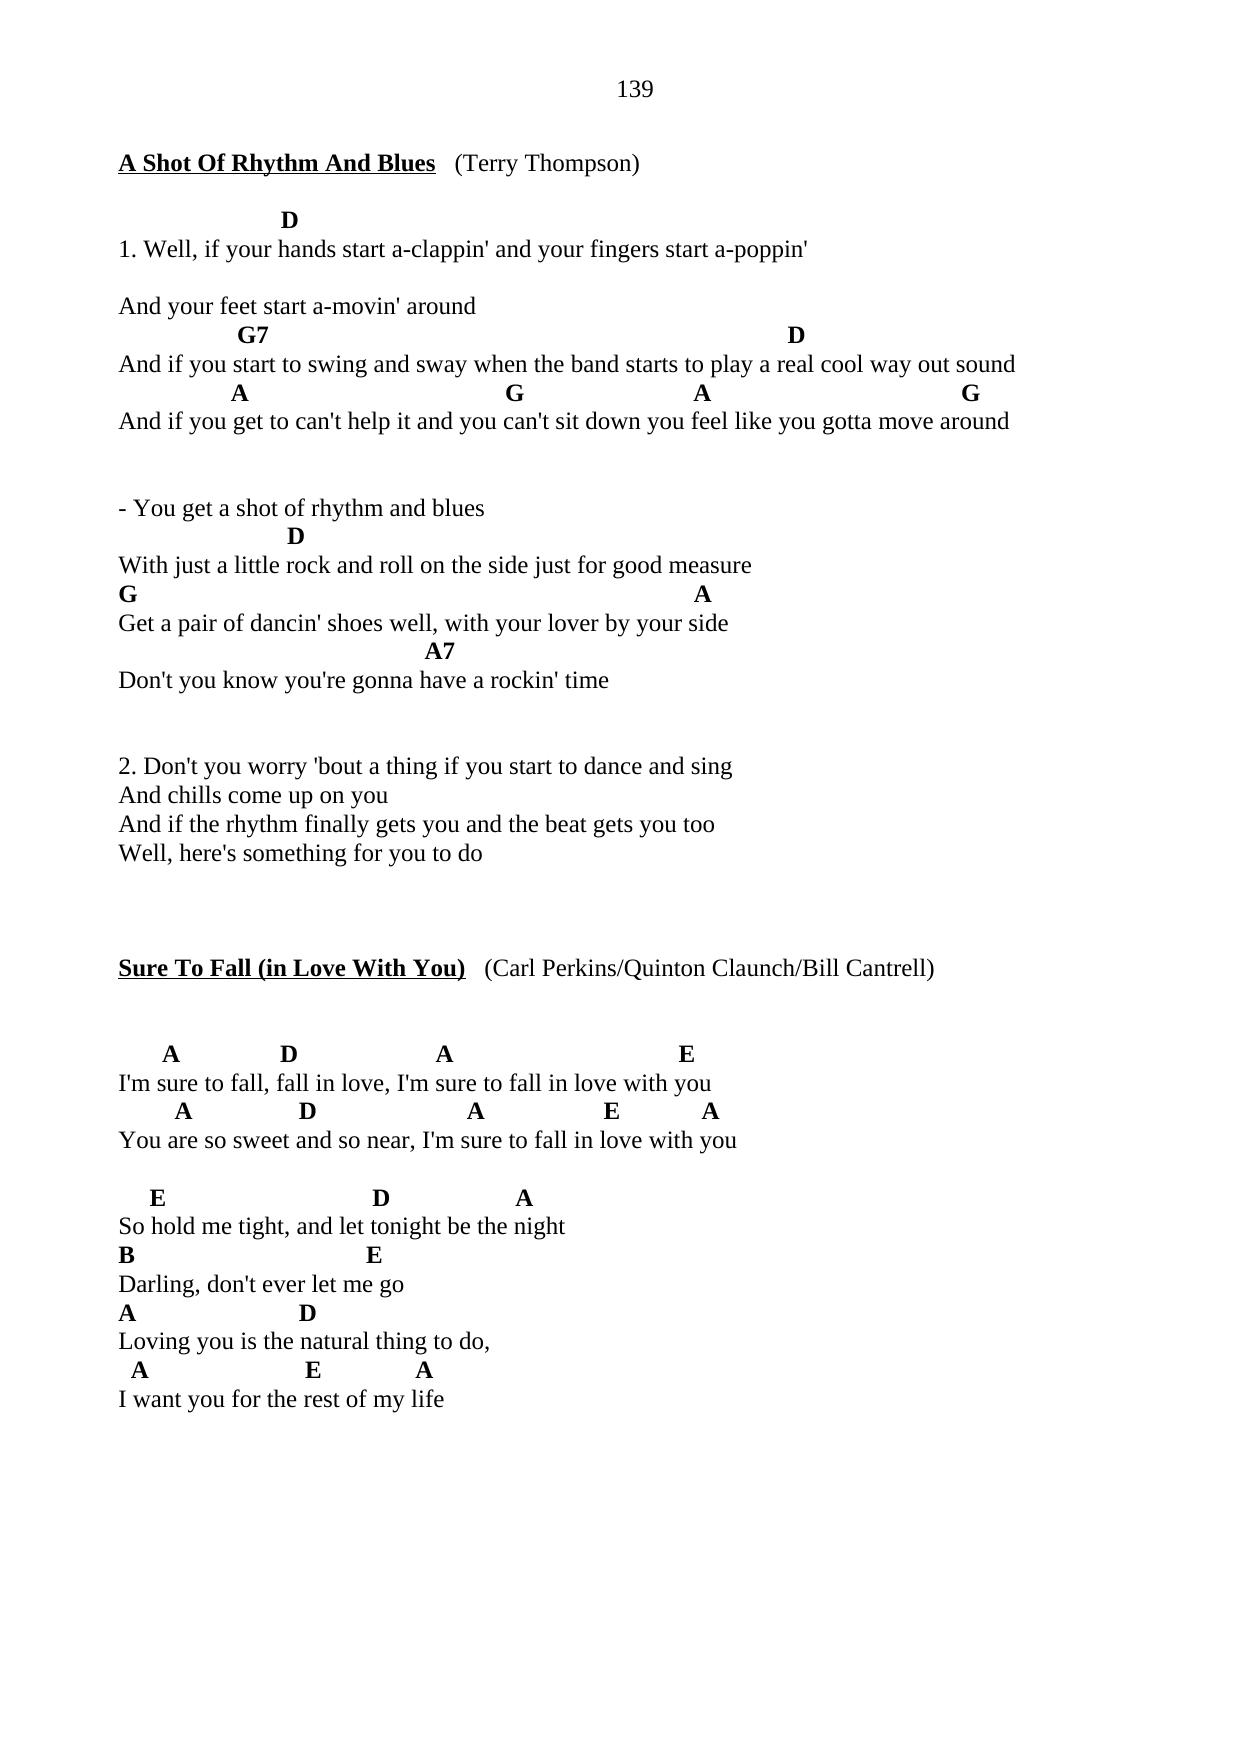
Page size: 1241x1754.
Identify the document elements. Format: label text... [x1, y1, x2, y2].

text 1. Well, if your hands start a-clappin' and your fingers start a-poppin' And your feet start a-movin' around G7 D And if you start to swing and sway when the band starts to play a real cool way out sound A G A G And if you get to can't help it and you can't sit down you feel like you gotta move around - You get a shot of rhythm and blues D With just a little rock and roll on the side just for good measure G A Get a pair of dancin' shoes well, with your lover by your side A7 Don't you know you're gonna have a rockin' time [118, 234, 1152, 694]
text Sure To Fall (in Love With You) (Carl Perkins/Quinton Claunch/Bill Cantrell) [118, 953, 1152, 981]
text A D A E [118, 1039, 1152, 1068]
text 2. Don't you worry 'bout a thing if you start to dance and sing And chills come up on you And if the rhythm finally gets you and the beat gets you too Well, here's something for you to do [118, 723, 1152, 866]
text I'm sure to fall, fall in love, I'm sure to fall in love with you A D A E A You are so sweet and so near, I'm sure to fall in love with you [118, 1068, 1152, 1154]
text A D Loving you is the natural thing to do, A E A I want you for the rest of my life [118, 1298, 1152, 1413]
text E D A So hold me tight, and let tonight be the night B E Darling, don't ever let me go [118, 1154, 1152, 1298]
text A Shot Of Rhythm And Blues (Terry Thompson) [118, 148, 1152, 205]
text D [118, 205, 1152, 234]
